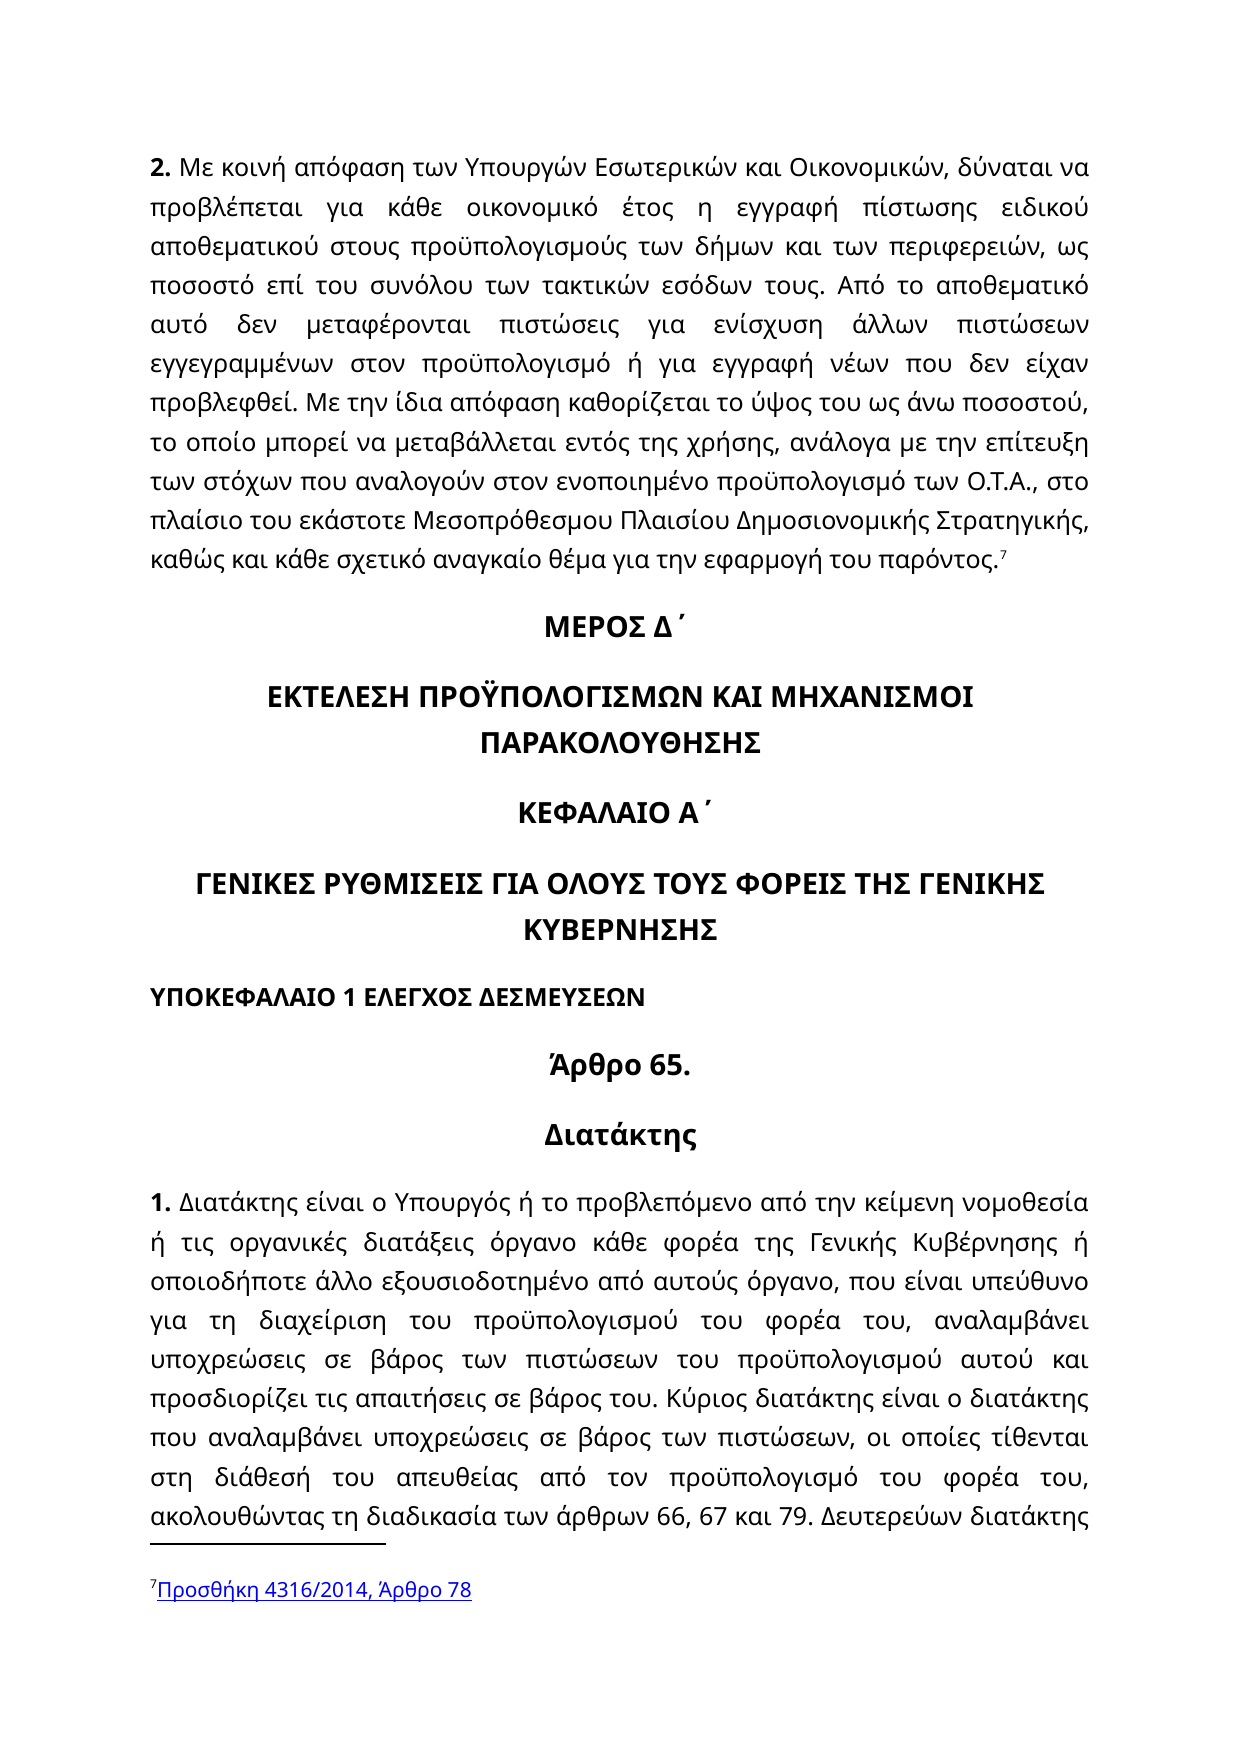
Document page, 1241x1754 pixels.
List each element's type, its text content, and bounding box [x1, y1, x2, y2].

subtitle ΜΕΡΟΣ Δ΄ [150, 606, 1090, 646]
subtitle ΚΕΦΑΛΑΙΟ Α΄ [150, 793, 1090, 832]
text 1. Διατάκτης είναι ο Υπουργός ή το προβλεπόμενο από την κείμενη νομοθεσία ή τις οργανικές διατάξεις όργανο κάθε φορέα της Γενικής Κυβέρνησης ή οποιοδήποτε άλλο εξουσιοδοτημένο από αυτούς όργανο, που είναι υπεύθυνο για τη διαχείριση του προϋπολογισμού του φορέα του, αναλαμβάνει υποχρεώσεις σε βάρος των πιστώσεων του προϋπολογισμού αυτού και προσδιορίζει τις απαιτήσεις σε βάρος του. Κύριος διατάκτης είναι ο διατάκτης που αναλαμβάνει υποχρεώσεις σε βάρος των πιστώσεων, οι οποίες τίθενται στη διάθεσή του απευθείας από τον προϋπολογισμό του φορέα του, ακολουθώντας τη διαδικασία των άρθρων 66, 67 και 79. Δευτερεύων διατάκτης [150, 1185, 1090, 1532]
subtitle ΕΚΤΕΛΕΣΗ ΠΡΟΫΠΟΛΟΓΙΣΜΩΝ ΚΑΙ ΜΗΧΑΝΙΣΜΟΙ ΠΑΡΑΚΟΛΟΥΘΗΣΗΣ [150, 676, 1090, 762]
text Προσθήκη 4316/2014, Άρθρο 78 [150, 1576, 1090, 1604]
text ΥΠΟΚΕΦΑΛΑΙΟ 1 ΕΛΕΓΧΟΣ ΔΕΣΜΕΥΣΕΩΝ [150, 979, 1090, 1014]
text 2. Με κοινή απόφαση των Υπουργών Εσωτερικών και Οικονομικών, δύναται να προβλέπεται για κάθε οικονομικό έτος η εγγραφή πίστωσης ειδικού αποθεματικού στους προϋπολογισμούς των δήμων και των περιφερειών, ως ποσοστό επί του συνόλου των τακτικών εσόδων τους. Από το αποθεματικό αυτό δεν μεταφέρονται πιστώσεις για ενίσχυση άλλων πιστώσεων εγγεγραμμένων στον προϋπολογισμό ή για εγγραφή νέων που δεν είχαν προβλεφθεί. Με την ίδια απόφαση καθορίζεται το ύψος του ως άνω ποσοστού, το οποίο μπορεί να μεταβάλλεται εντός της χρήσης, ανάλογα με την επίτευξη των στόχων που αναλογούν στον ενοποιημένο προϋπολογισμό των Ο.Τ.Α., στο πλαίσιο του εκάστοτε Μεσοπρόθεσμου Πλαισίου Δημοσιονομικής Στρατηγικής, καθώς και κάθε σχετικό αναγκαίο θέμα για την εφαρμογή του παρόντος. [150, 150, 1090, 576]
subtitle Διατάκτης [150, 1114, 1090, 1154]
subtitle Άρθρο 65. [150, 1044, 1090, 1083]
subtitle ΓΕΝΙΚΕΣ ΡΥΘΜΙΣΕΙΣ ΓΙΑ ΟΛΟΥΣ ΤΟΥΣ ΦΟΡΕΙΣ ΤΗΣ ΓΕΝΙΚΗΣ ΚΥΒΕΡΝΗΣΗΣ [150, 863, 1090, 949]
